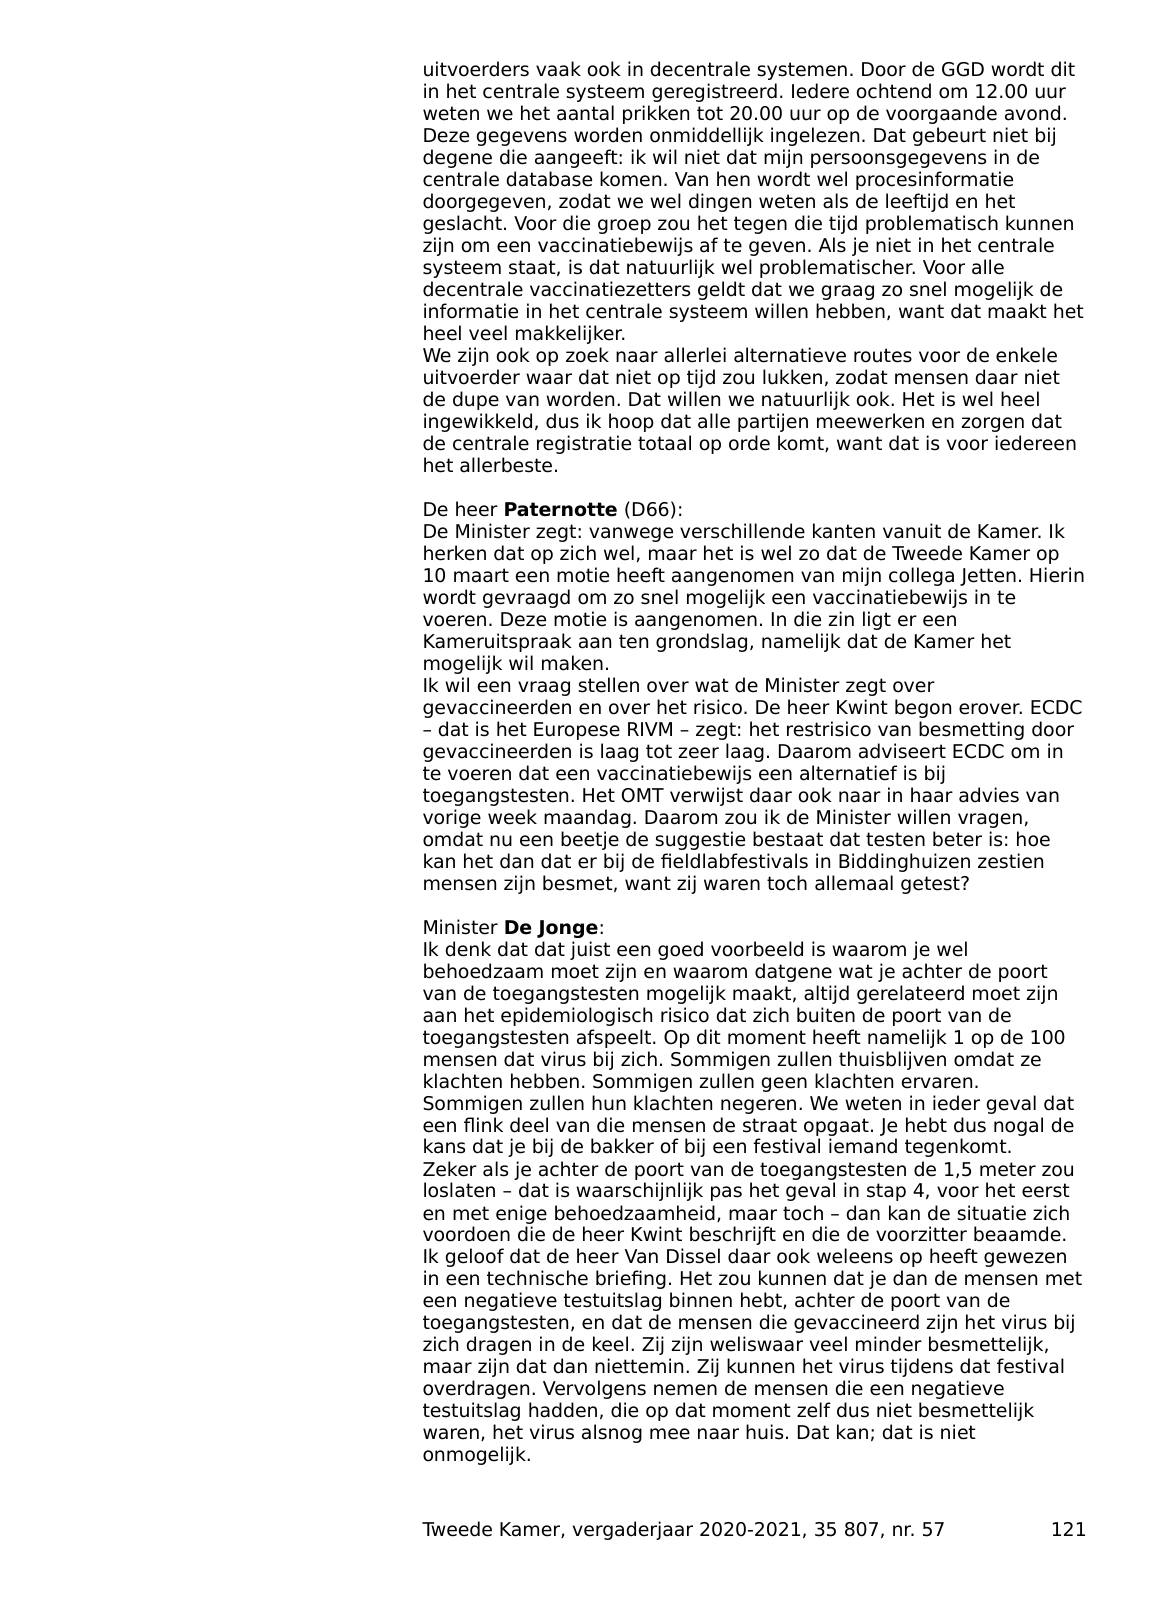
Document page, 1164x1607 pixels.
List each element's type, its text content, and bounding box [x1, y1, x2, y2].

text De Minister zegt: vanwege verschillende kanten vanuit de Kamer. Ik herken dat op zich wel, maar het is wel zo dat de Tweede Kamer op 10 maart een motie heeft aangenomen van mijn collega Jetten. Hierin wordt gevraagd om zo snel mogelijk een vaccinatiebewijs in te voeren. Deze motie is aangenomen. In die zin ligt er een Kameruitspraak aan ten grondslag, namelijk dat de Kamer het mogelijk wil maken. [422, 521, 1087, 675]
text uitvoerders vaak ook in decentrale systemen. Door de GGD wordt dit in het centrale systeem geregistreerd. Iedere ochtend om 12.00 uur weten we het aantal prikken tot 20.00 uur op de voorgaande avond. Deze gegevens worden onmiddellijk ingelezen. Dat gebeurt niet bij degene die aangeeft: ik wil niet dat mijn persoonsgegevens in de centrale database komen. Van hen wordt wel procesinformatie doorgegeven, zodat we wel dingen weten als de leeftijd en het geslacht. Voor die groep zou het tegen die tijd problematisch kunnen zijn om een vaccinatiebewijs af te geven. Als je niet in het centrale systeem staat, is dat natuurlijk wel problematischer. Voor alle decentrale vaccinatiezetters geldt dat we graag zo snel mogelijk de informatie in het centrale systeem willen hebben, want dat maakt het heel veel makkelijker. [422, 59, 1087, 345]
text Ik wil een vraag stellen over wat de Minister zegt over gevaccineerden en over het risico. De heer Kwint begon erover. ECDC – dat is het Europese RIVM – zegt: het restrisico van besmetting door gevaccineerden is laag tot zeer laag. Daarom adviseert ECDC om in te voeren dat een vaccinatiebewijs een alternatief is bij toegangstesten. Het OMT verwijst daar ook naar in haar advies van vorige week maandag. Daarom zou ik de Minister willen vragen, omdat nu een beetje de suggestie bestaat dat testen beter is: hoe kan het dan dat er bij de fieldlabfestivals in Biddinghuizen zestien mensen zijn besmet, want zij waren toch allemaal getest? [422, 675, 1087, 894]
text De heer Paternotte (D66): [422, 499, 1087, 521]
text Minister De Jonge: [422, 917, 1087, 939]
text We zijn ook op zoek naar allerlei alternatieve routes voor de enkele uitvoerder waar dat niet op tijd zou lukken, zodat mensen daar niet de dupe van worden. Dat willen we natuurlijk ook. Het is wel heel ingewikkeld, dus ik hoop dat alle partijen meewerken en zorgen dat de centrale registratie totaal op orde komt, want dat is voor iedereen het allerbeste. [422, 345, 1087, 477]
text Zeker als je achter de poort van de toegangstesten de 1,5 meter zou loslaten – dat is waarschijnlijk pas het geval in stap 4, voor het eerst en met enige behoedzaamheid, maar toch – dan kan de situatie zich voordoen die de heer Kwint beschrijft en die de voorzitter beaamde. Ik geloof dat de heer Van Dissel daar ook weleens op heeft gewezen in een technische briefing. Het zou kunnen dat je dan de mensen met een negatieve testuitslag binnen hebt, achter de poort van de toegangstesten, en dat de mensen die gevaccineerd zijn het virus bij zich dragen in de keel. Zij zijn weliswaar veel minder besmettelijk, maar zijn dat dan niettemin. Zij kunnen het virus tijdens dat festival overdragen. Vervolgens nemen de mensen die een negatieve testuitslag hadden, die op dat moment zelf dus niet besmettelijk waren, het virus alsnog mee naar huis. Dat kan; dat is niet onmogelijk. [422, 1158, 1087, 1466]
text Ik denk dat dat juist een goed voorbeeld is waarom je wel behoedzaam moet zijn en waarom datgene wat je achter de poort van de toegangstesten mogelijk maakt, altijd gerelateerd moet zijn aan het epidemiologisch risico dat zich buiten de poort van de toegangstesten afspeelt. Op dit moment heeft namelijk 1 op de 100 mensen dat virus bij zich. Sommigen zullen thuisblijven omdat ze klachten hebben. Sommigen zullen geen klachten ervaren. Sommigen zullen hun klachten negeren. We weten in ieder geval dat een flink deel van die mensen de straat opgaat. Je hebt dus nogal de kans dat je bij de bakker of bij een festival iemand tegenkomt. [422, 939, 1087, 1158]
